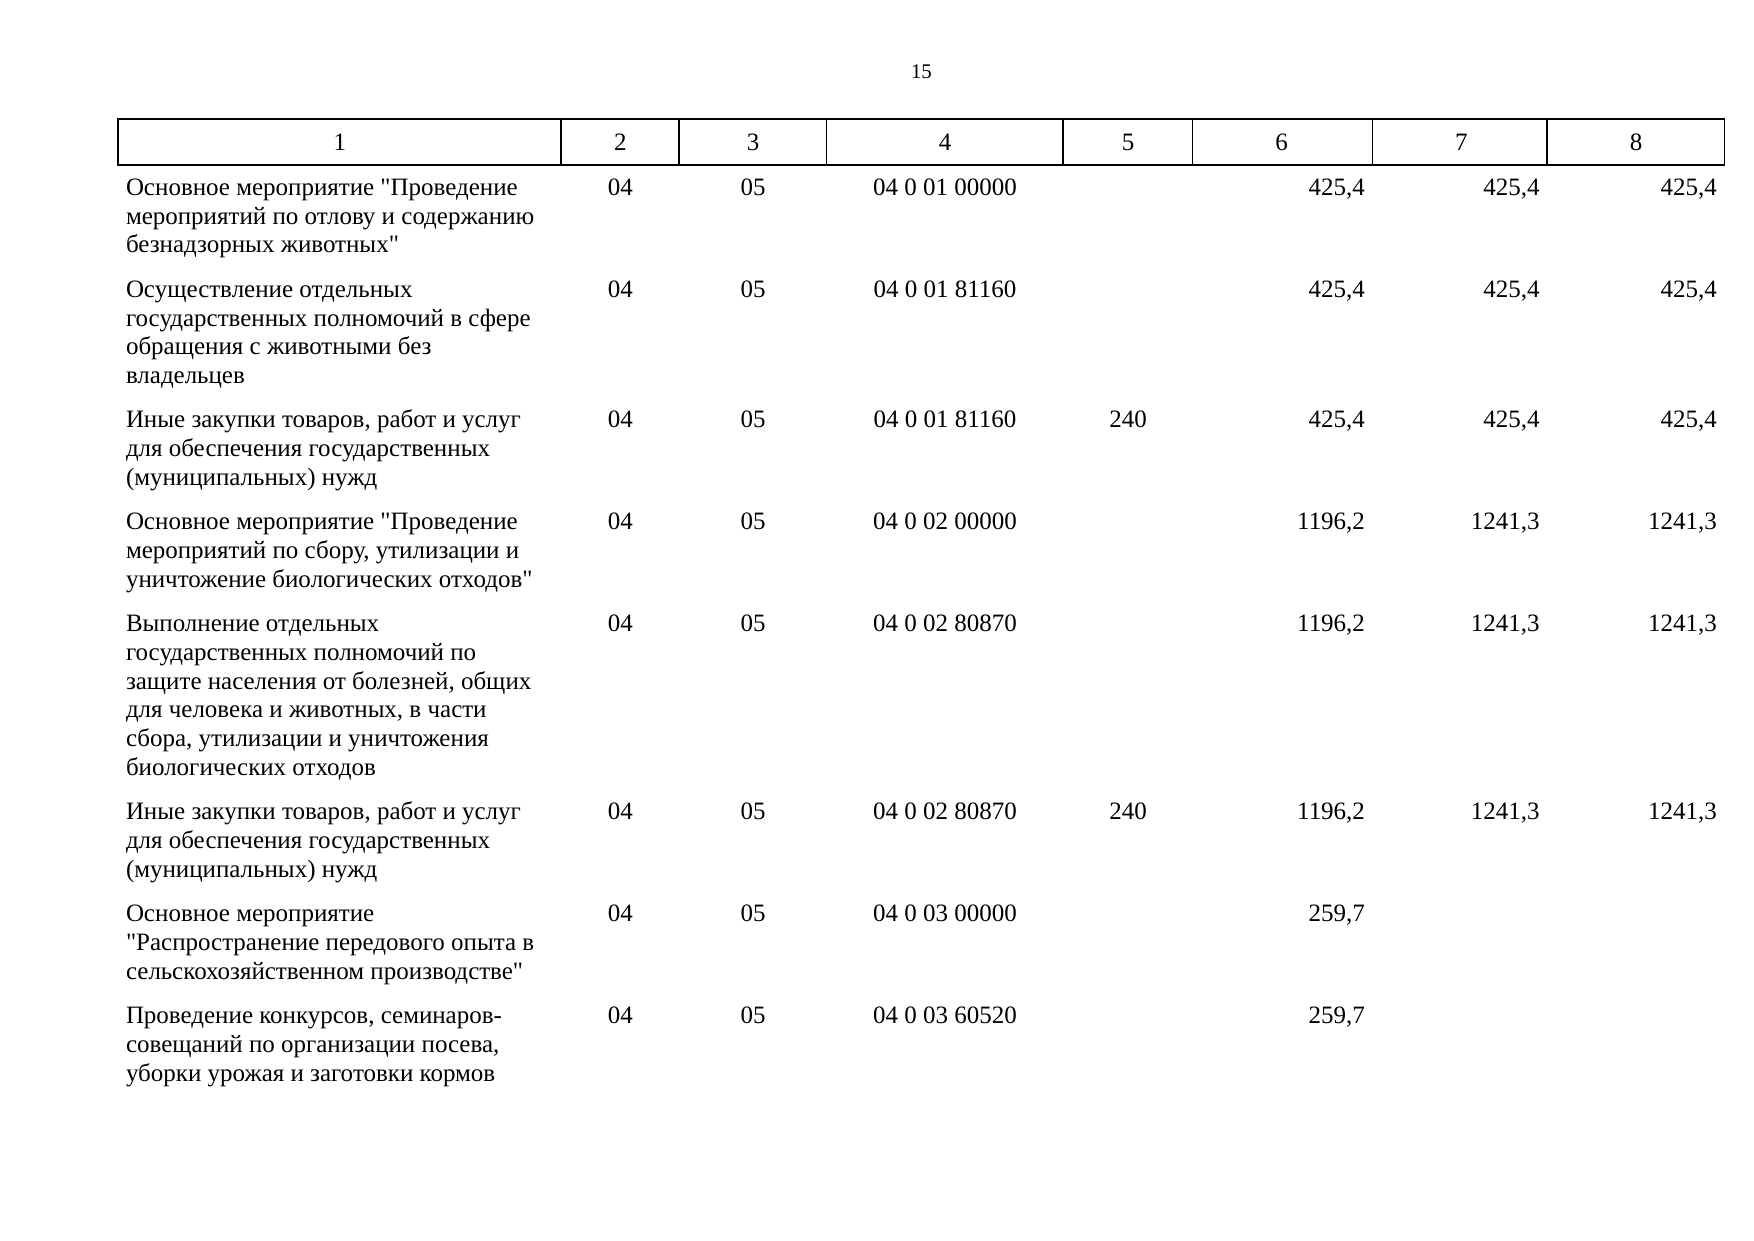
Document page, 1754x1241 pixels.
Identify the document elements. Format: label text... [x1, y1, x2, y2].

table_cell 05 [679, 499, 827, 600]
table_cell 05 [679, 266, 827, 397]
table_header 1 [126, 128, 553, 156]
table_cell [1547, 890, 1724, 992]
table_cell 1241,3 [1547, 499, 1724, 600]
table_cell 1241,3 [1547, 600, 1724, 788]
table_cell [1372, 890, 1547, 992]
table_cell [1547, 992, 1724, 1094]
table_cell 1196,2 [1193, 789, 1372, 890]
table_cell Проведение конкурсов, семинаров-совещаний по организации посева, уборки урожая и заготовки кормов [118, 992, 561, 1094]
table_cell 04 0 02 80870 [827, 600, 1063, 788]
table_cell 240 [1063, 789, 1193, 890]
table_cell 04 0 03 00000 [827, 890, 1063, 992]
table_cell 425,4 [1547, 266, 1724, 397]
table_cell 425,4 [1547, 166, 1724, 266]
table_header [827, 120, 1062, 164]
table_cell 05 [679, 600, 827, 788]
table_header [680, 120, 826, 164]
table_cell 04 [561, 266, 679, 397]
table_header 6 [1201, 128, 1362, 156]
table_header 8 [1555, 128, 1716, 156]
table_cell 04 0 03 60520 [827, 992, 1063, 1094]
table_cell 1241,3 [1547, 789, 1724, 890]
table_cell [1063, 266, 1193, 397]
table_cell [1372, 992, 1547, 1094]
table_cell Иные закупки товаров, работ и услуг для обеспечения государственных (муниципальных) нужд [118, 789, 561, 890]
table_header [1193, 120, 1372, 164]
table_cell 1196,2 [1193, 499, 1372, 600]
table_cell 1196,2 [1193, 600, 1372, 788]
table_cell [1063, 890, 1193, 992]
table_cell 425,4 [1193, 166, 1372, 266]
table_cell 04 0 02 80870 [827, 789, 1063, 890]
table_header [1548, 120, 1724, 164]
table_cell 1241,3 [1372, 600, 1547, 788]
table_cell 1241,3 [1372, 499, 1547, 600]
table_header [1373, 120, 1546, 164]
table_cell 425,4 [1193, 266, 1372, 397]
table_cell 425,4 [1547, 397, 1724, 498]
table_header [1064, 120, 1192, 164]
table_cell 259,7 [1193, 992, 1372, 1094]
table_header 2 [569, 128, 671, 156]
table_cell Выполнение отдельных государственных полномочий по защите населения от болезней, общих для человека и животных, в части сбора, утилизации и уничтожения биологических отходов [118, 600, 561, 788]
table_cell 05 [679, 397, 827, 498]
table_cell 05 [679, 890, 827, 992]
table_header 5 [1071, 128, 1185, 156]
table_cell 04 [561, 600, 679, 788]
table_cell 04 [561, 166, 679, 266]
table_cell [1063, 166, 1193, 266]
table_header [119, 120, 560, 164]
table_cell 240 [1063, 397, 1193, 498]
table_cell 04 0 01 81160 [827, 266, 1063, 397]
table_cell 04 0 02 00000 [827, 499, 1063, 600]
table_cell 04 [561, 499, 679, 600]
table_cell 04 [561, 397, 679, 498]
table_cell 05 [679, 789, 827, 890]
table_cell 04 0 01 81160 [827, 397, 1063, 498]
table_cell Иные закупки товаров, работ и услуг для обеспечения государственных (муниципальных) нужд [118, 397, 561, 498]
table_cell 04 [561, 789, 679, 890]
table_header 7 [1380, 128, 1542, 156]
table_cell Основное мероприятие "Распространение передового опыта в сельскохозяйственном производстве" [118, 890, 561, 992]
table_header 4 [835, 128, 1055, 156]
table_header [562, 120, 678, 164]
table_cell [1063, 992, 1193, 1094]
table_cell 425,4 [1372, 266, 1547, 397]
table_cell 1241,3 [1372, 789, 1547, 890]
table_cell 05 [679, 992, 827, 1094]
table_cell Осуществление отдельных государственных полномочий в сфере обращения с животными без владельцев [118, 266, 561, 397]
table_cell 04 [561, 890, 679, 992]
table_header 3 [687, 128, 819, 156]
table_cell [1063, 499, 1193, 600]
table_cell 04 0 01 00000 [827, 166, 1063, 266]
table_cell Основное мероприятие "Проведение мероприятий по отлову и содержанию безнадзорных животных" [118, 166, 561, 266]
table_cell Основное мероприятие "Проведение мероприятий по сбору, утилизации и уничтожение биологических отходов" [118, 499, 561, 600]
table_cell 425,4 [1193, 397, 1372, 498]
table_cell 425,4 [1372, 397, 1547, 498]
table_cell 04 [561, 992, 679, 1094]
table_cell 05 [679, 166, 827, 266]
table_cell [1063, 600, 1193, 788]
table_cell 259,7 [1193, 890, 1372, 992]
table_cell 425,4 [1372, 166, 1547, 266]
